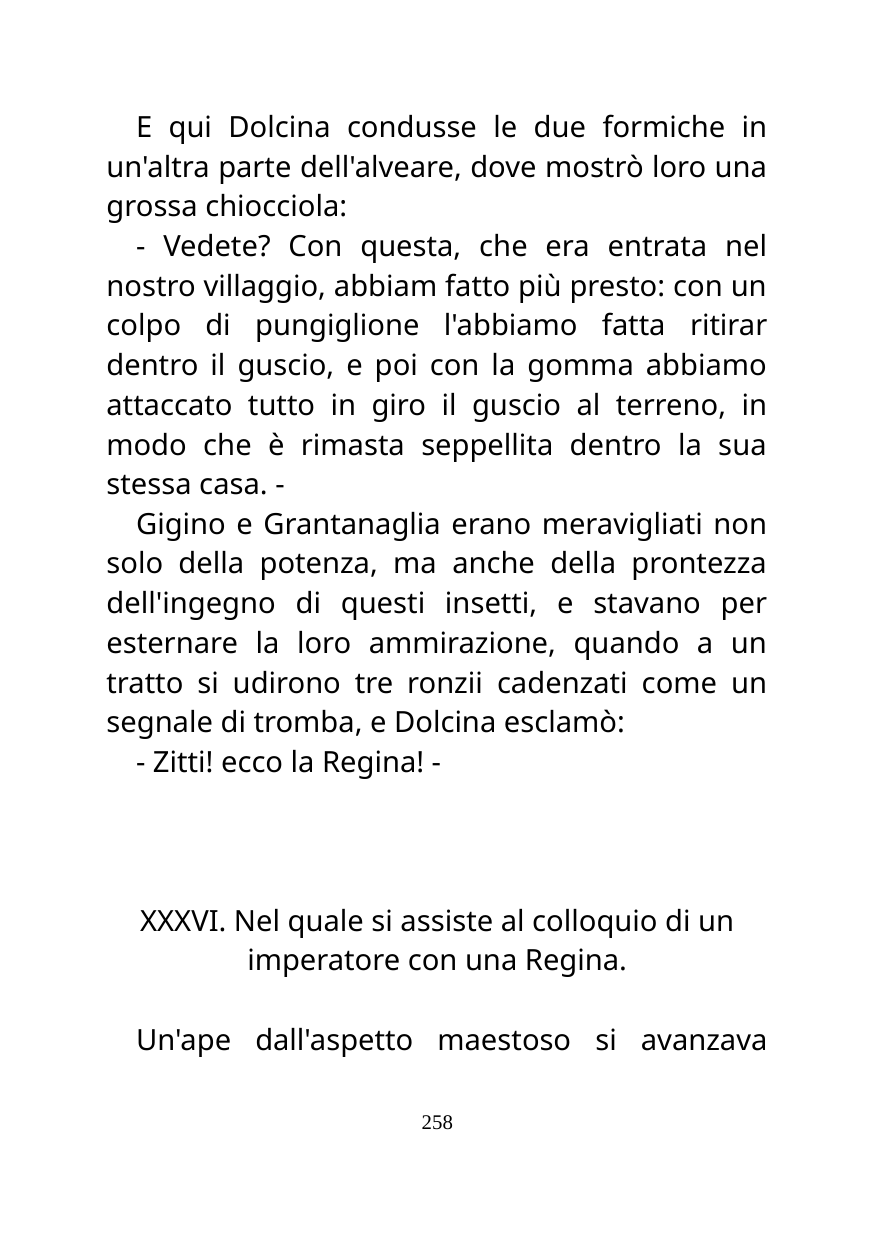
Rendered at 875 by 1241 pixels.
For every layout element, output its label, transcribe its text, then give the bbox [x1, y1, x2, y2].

text - Vedete? Con questa, che era entrata nel nostro villaggio, abbiam fatto più presto: con un colpo di pungiglione l'abbiamo fatta ritirar dentro il guscio, e poi con la gomma abbiamo attaccato tutto in giro il guscio al terreno, in modo che è rimasta seppellita dentro la sua stessa casa. - [106, 225, 768, 503]
text XXXVI. Nel quale si assiste al colloquio di un imperatore con una Regina. [106, 900, 768, 979]
text E qui Dolcina condusse le due formiche in un'altra parte dell'alveare, dove mostrò loro una grossa chiocciola: [106, 106, 768, 225]
text Un'ape dall'aspetto maestoso si avanzava [106, 1019, 768, 1059]
text - Zitti! ecco la Regina! - [106, 741, 768, 781]
text Gigino e Grantanaglia erano meravigliati non solo della potenza, ma anche della prontezza dell'ingegno di questi insetti, e stavano per esternare la loro ammirazione, quando a un tratto si udirono tre ronzii cadenzati come un segnale di tromba, e Dolcina esclamò: [106, 503, 768, 741]
